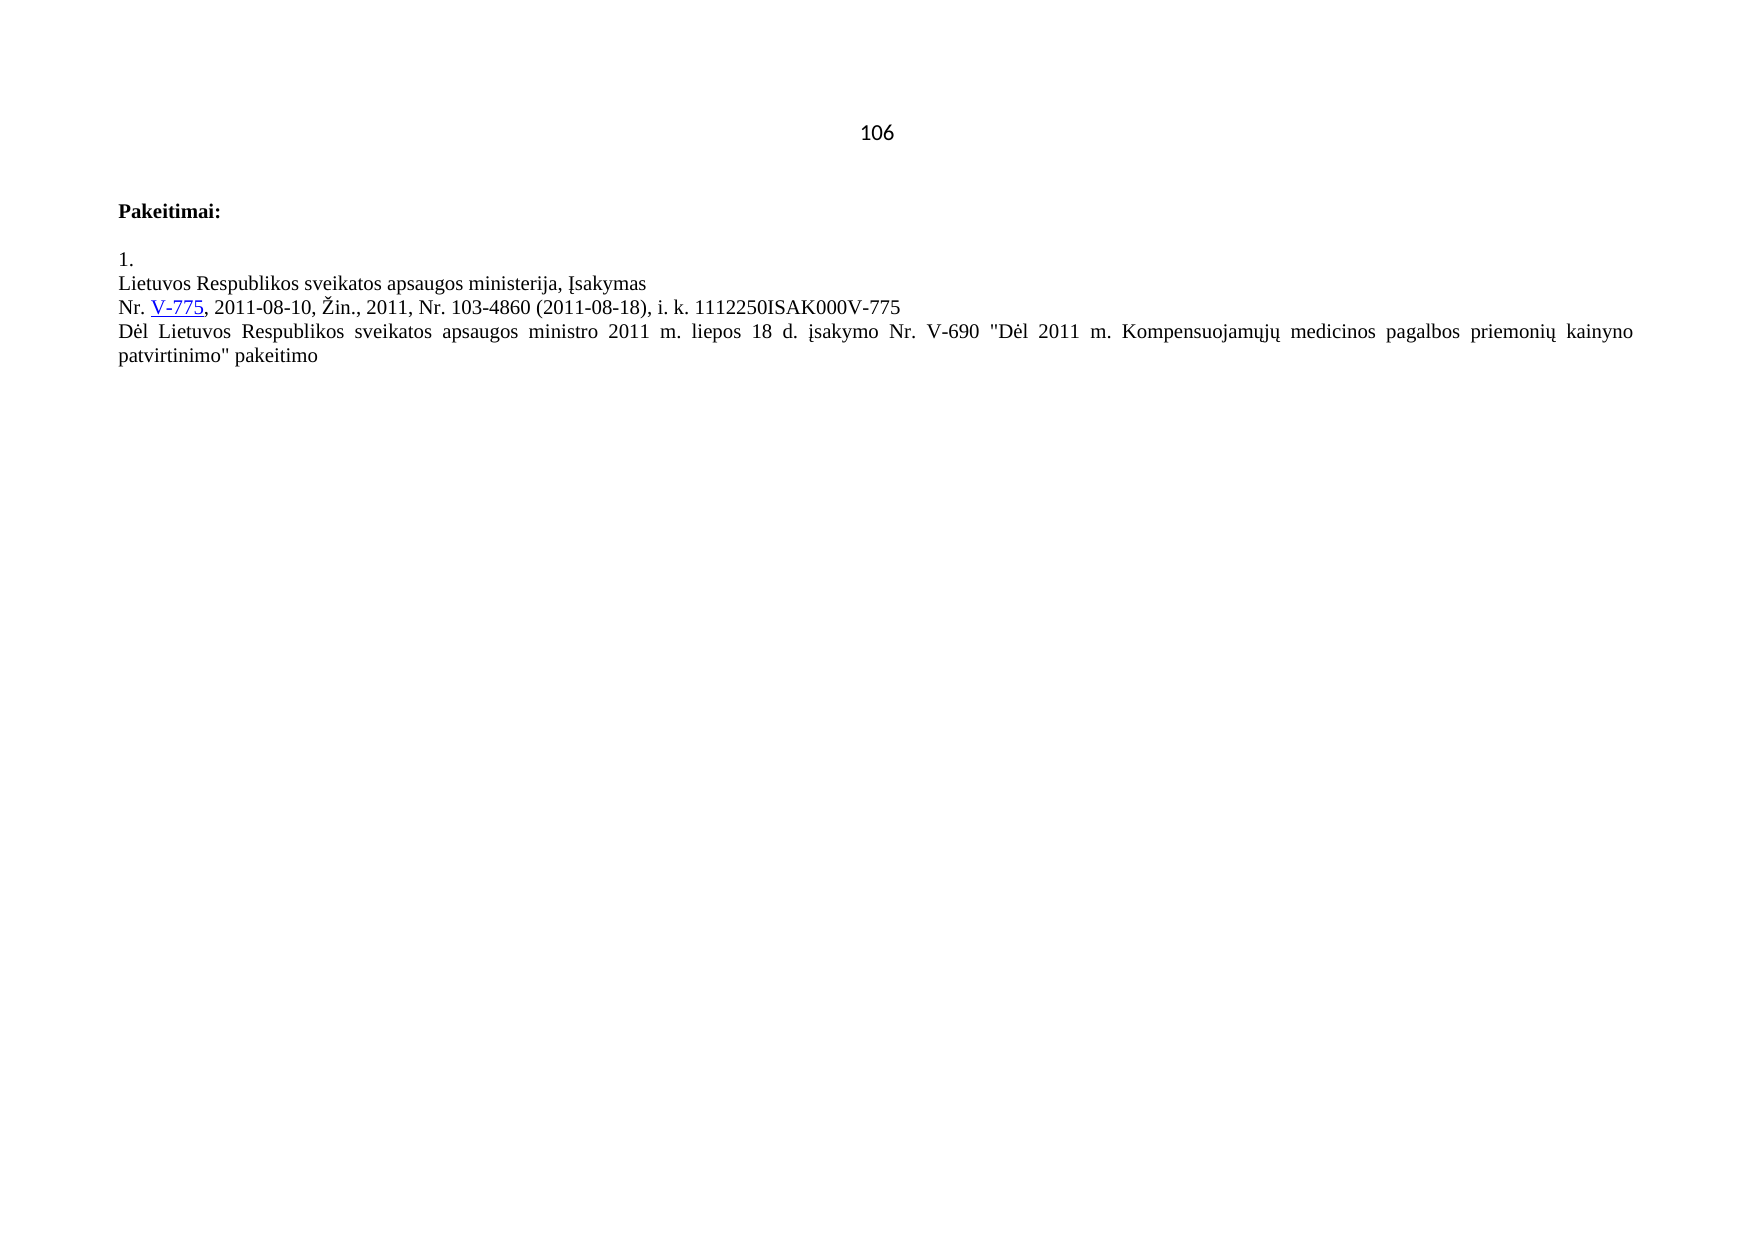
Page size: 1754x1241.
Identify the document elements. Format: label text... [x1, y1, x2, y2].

text Dėl Lietuvos Respublikos sveikatos apsaugos ministro 2011 m. liepos 18 d. įsakymo Nr. V-690 "Dėl 2011 m. Kompensuojamųjų medicinos pagalbos priemonių kainyno patvirtinimo" pakeitimo [118, 319, 1636, 367]
text 1. [118, 247, 1636, 271]
text Pakeitimai: [118, 199, 1636, 223]
text Lietuvos Respublikos sveikatos apsaugos ministerija, Įsakymas [118, 271, 1636, 295]
text Nr. V-775, 2011-08-10, Žin., 2011, Nr. 103-4860 (2011-08-18), i. k. 1112250ISAK000V-775 [118, 295, 1636, 319]
